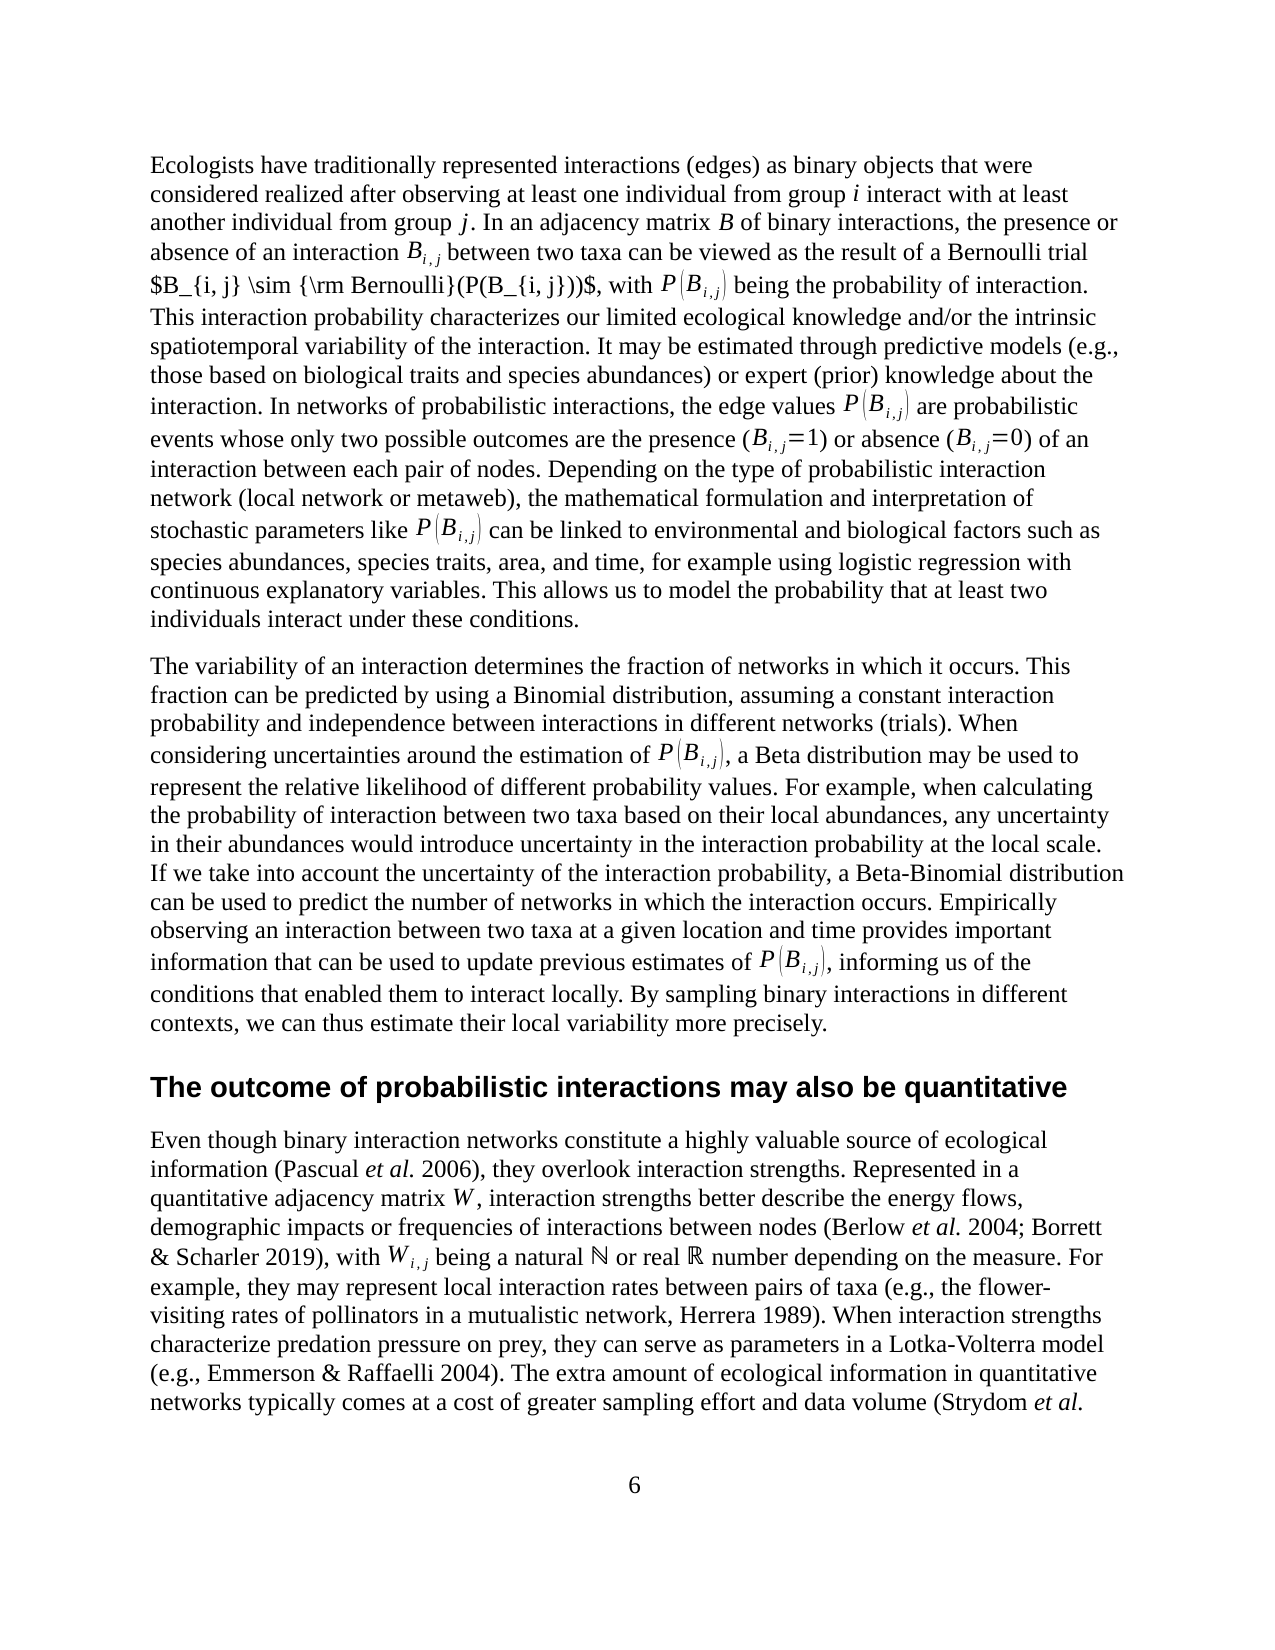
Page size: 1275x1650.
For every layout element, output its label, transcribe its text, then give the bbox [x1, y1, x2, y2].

subtitle The outcome of probabilistic interactions may also be quantitative [150, 1071, 1125, 1104]
text Even though binary interaction networks constitute a highly valuable source of ecological information (Pascual et al. 2006), they overlook interaction strengths. Represented in a quantitative adjacency matrix , interaction strengths better describe the energy flows, demographic impacts or frequencies of interactions between nodes (Berlow et al. 2004; Borrett & Scharler 2019), with being a natural or real number depending on the measure. For example, they may represent local interaction rates between pairs of taxa (e.g., the flower-visiting rates of pollinators in a mutualistic network, Herrera 1989). When interaction strengths characterize predation pressure on prey, they can serve as parameters in a Lotka-Volterra model (e.g., Emmerson & Raffaelli 2004). The extra amount of ecological information in quantitative networks typically comes at a cost of greater sampling effort and data volume (Strydom et al. [150, 1126, 1125, 1416]
text Ecologists have traditionally represented interactions (edges) as binary objects that were considered realized after observing at least one individual from group interact with at least another individual from group . In an adjacency matrix of binary interactions, the presence or absence of an interaction between two taxa can be viewed as the result of a Bernoulli trial $B_{i, j} \sim {\rm Bernoulli}(P(B_{i, j}))$, with being the probability of interaction. This interaction probability characterizes our limited ecological knowledge and/or the intrinsic spatiotemporal variability of the interaction. It may be estimated through predictive models (e.g., those based on biological traits and species abundances) or expert (prior) knowledge about the interaction. In networks of probabilistic interactions, the edge values are probabilistic events whose only two possible outcomes are the presence () or absence () of an interaction between each pair of nodes. Depending on the type of probabilistic interaction network (local network or metaweb), the mathematical formulation and interpretation of stochastic parameters like can be linked to environmental and biological factors such as species abundances, species traits, area, and time, for example using logistic regression with continuous explanatory variables. This allows us to model the probability that at least two individuals interact under these conditions. [150, 150, 1125, 633]
text The variability of an interaction determines the fraction of networks in which it occurs. This fraction can be predicted by using a Binomial distribution, assuming a constant interaction probability and independence between interactions in different networks (trials). When considering uncertainties around the estimation of , a Beta distribution may be used to represent the relative likelihood of different probability values. For example, when calculating the probability of interaction between two taxa based on their local abundances, any uncertainty in their abundances would introduce uncertainty in the interaction probability at the local scale. If we take into account the uncertainty of the interaction probability, a Beta-Binomial distribution can be used to predict the number of networks in which the interaction occurs. Empirically observing an interaction between two taxa at a given location and time provides important information that can be used to update previous estimates of , informing us of the conditions that enabled them to interact locally. By sampling binary interactions in different contexts, we can thus estimate their local variability more precisely. [150, 651, 1125, 1037]
